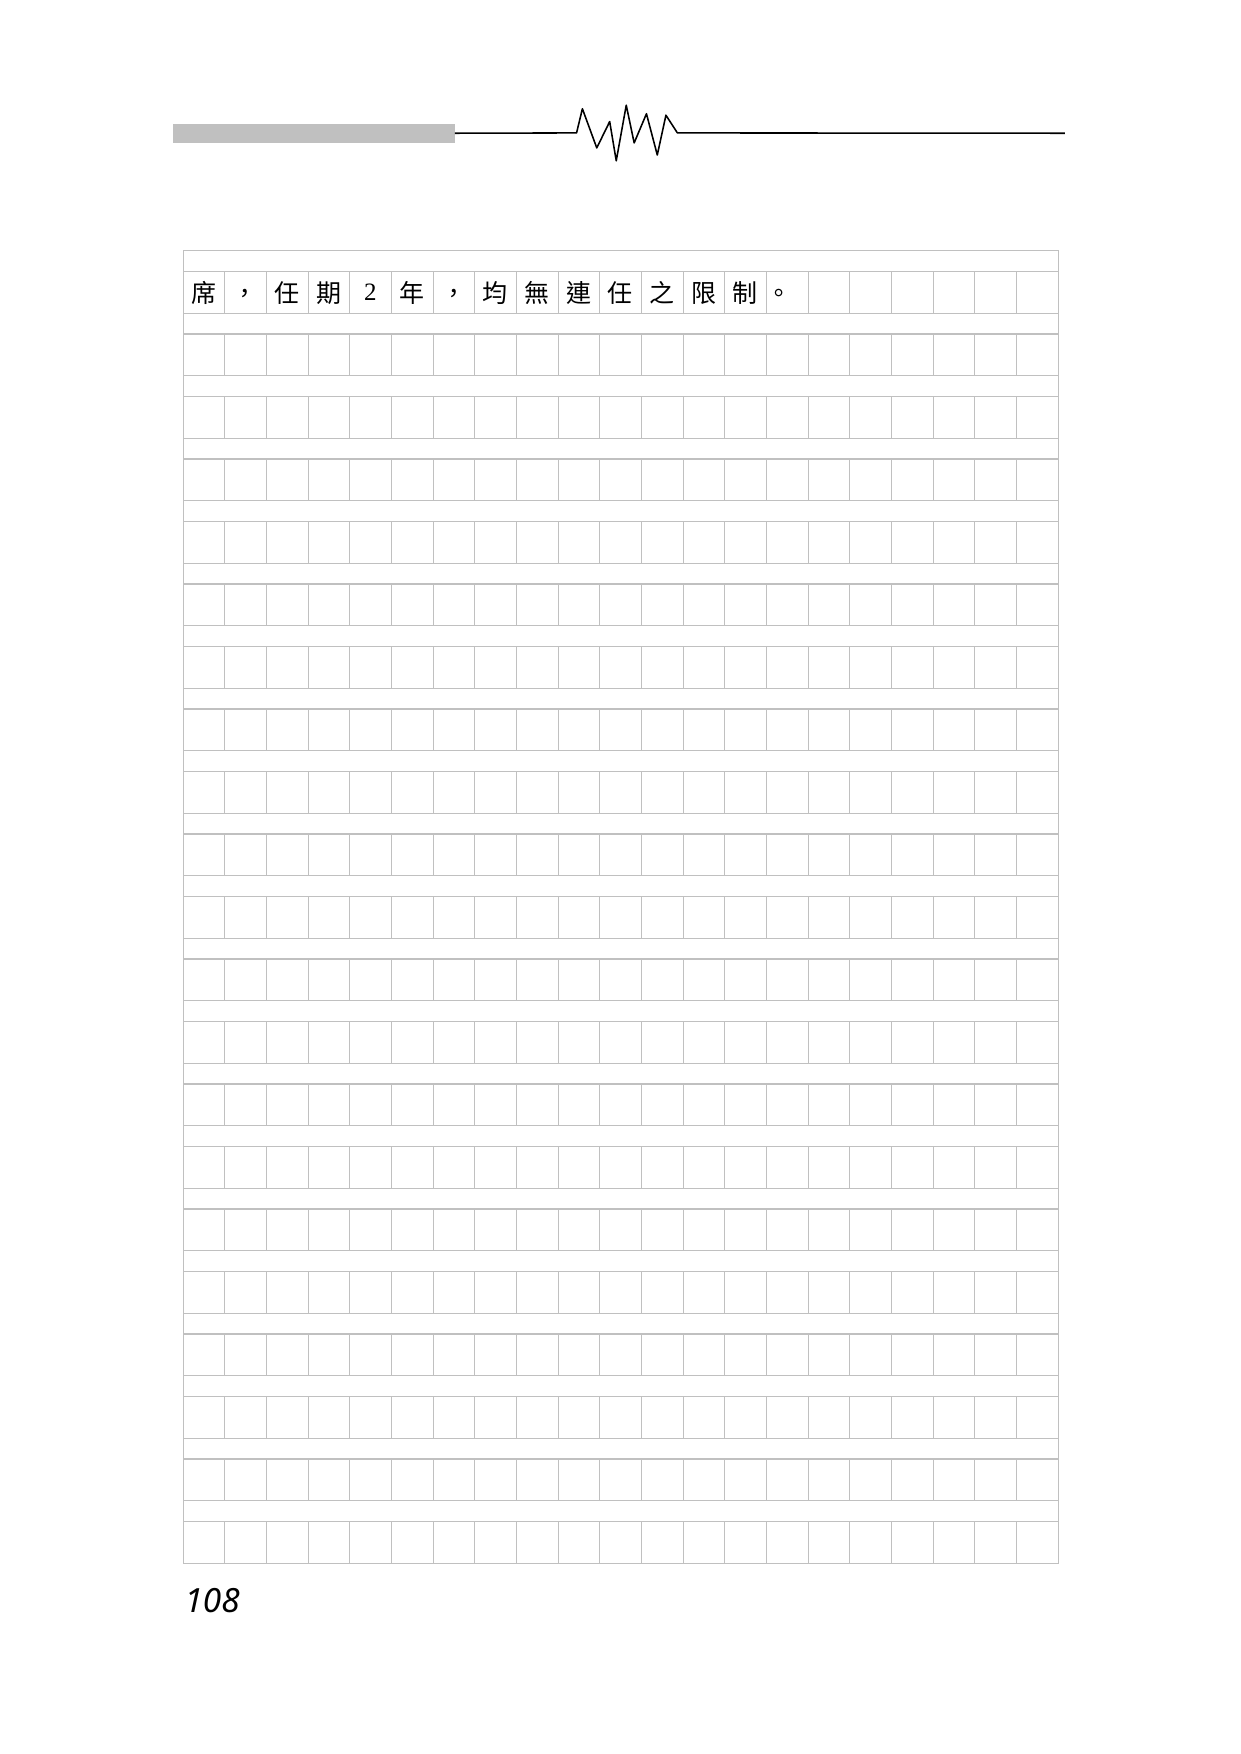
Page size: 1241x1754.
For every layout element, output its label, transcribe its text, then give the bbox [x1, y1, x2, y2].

text 限 [684, 272, 724, 313]
text [184, 251, 1058, 271]
text 無 [517, 272, 558, 313]
text [850, 272, 891, 313]
text 期 [309, 272, 349, 313]
text [934, 272, 974, 313]
text [892, 272, 933, 313]
text 2 [350, 272, 391, 313]
text 。 [767, 272, 808, 313]
text 連 [559, 272, 599, 313]
text 均 [475, 272, 516, 313]
text 之 [642, 272, 683, 313]
text ， [434, 272, 474, 313]
text ， [225, 272, 266, 313]
text 任 [267, 272, 308, 313]
text 制 [725, 272, 766, 313]
text [1017, 272, 1058, 313]
text [975, 272, 1016, 313]
text 任 [600, 272, 641, 313]
text 席 [184, 272, 224, 313]
text [809, 272, 849, 313]
text 年 [392, 272, 433, 313]
